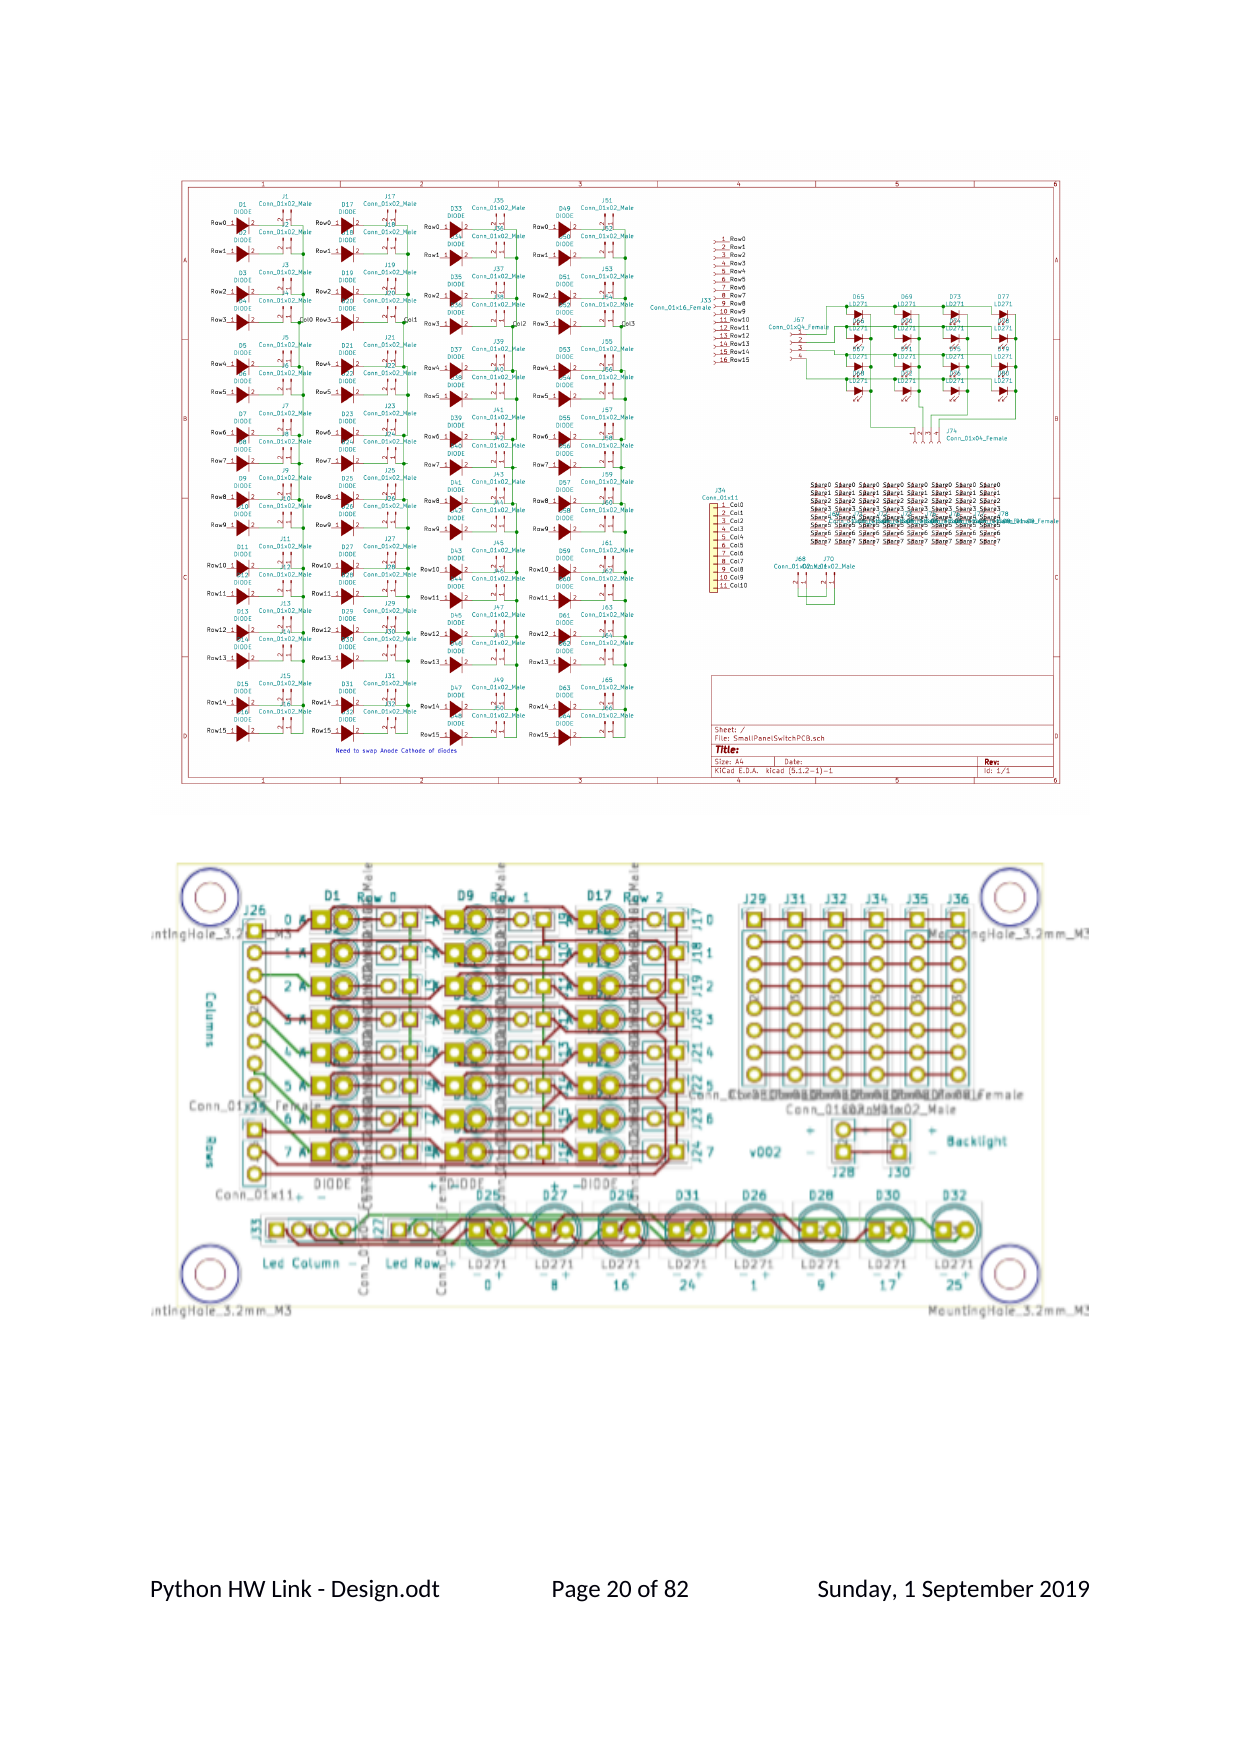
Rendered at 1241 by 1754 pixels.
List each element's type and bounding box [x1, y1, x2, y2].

picture [150, 150, 1091, 815]
picture [151, 845, 1089, 1333]
